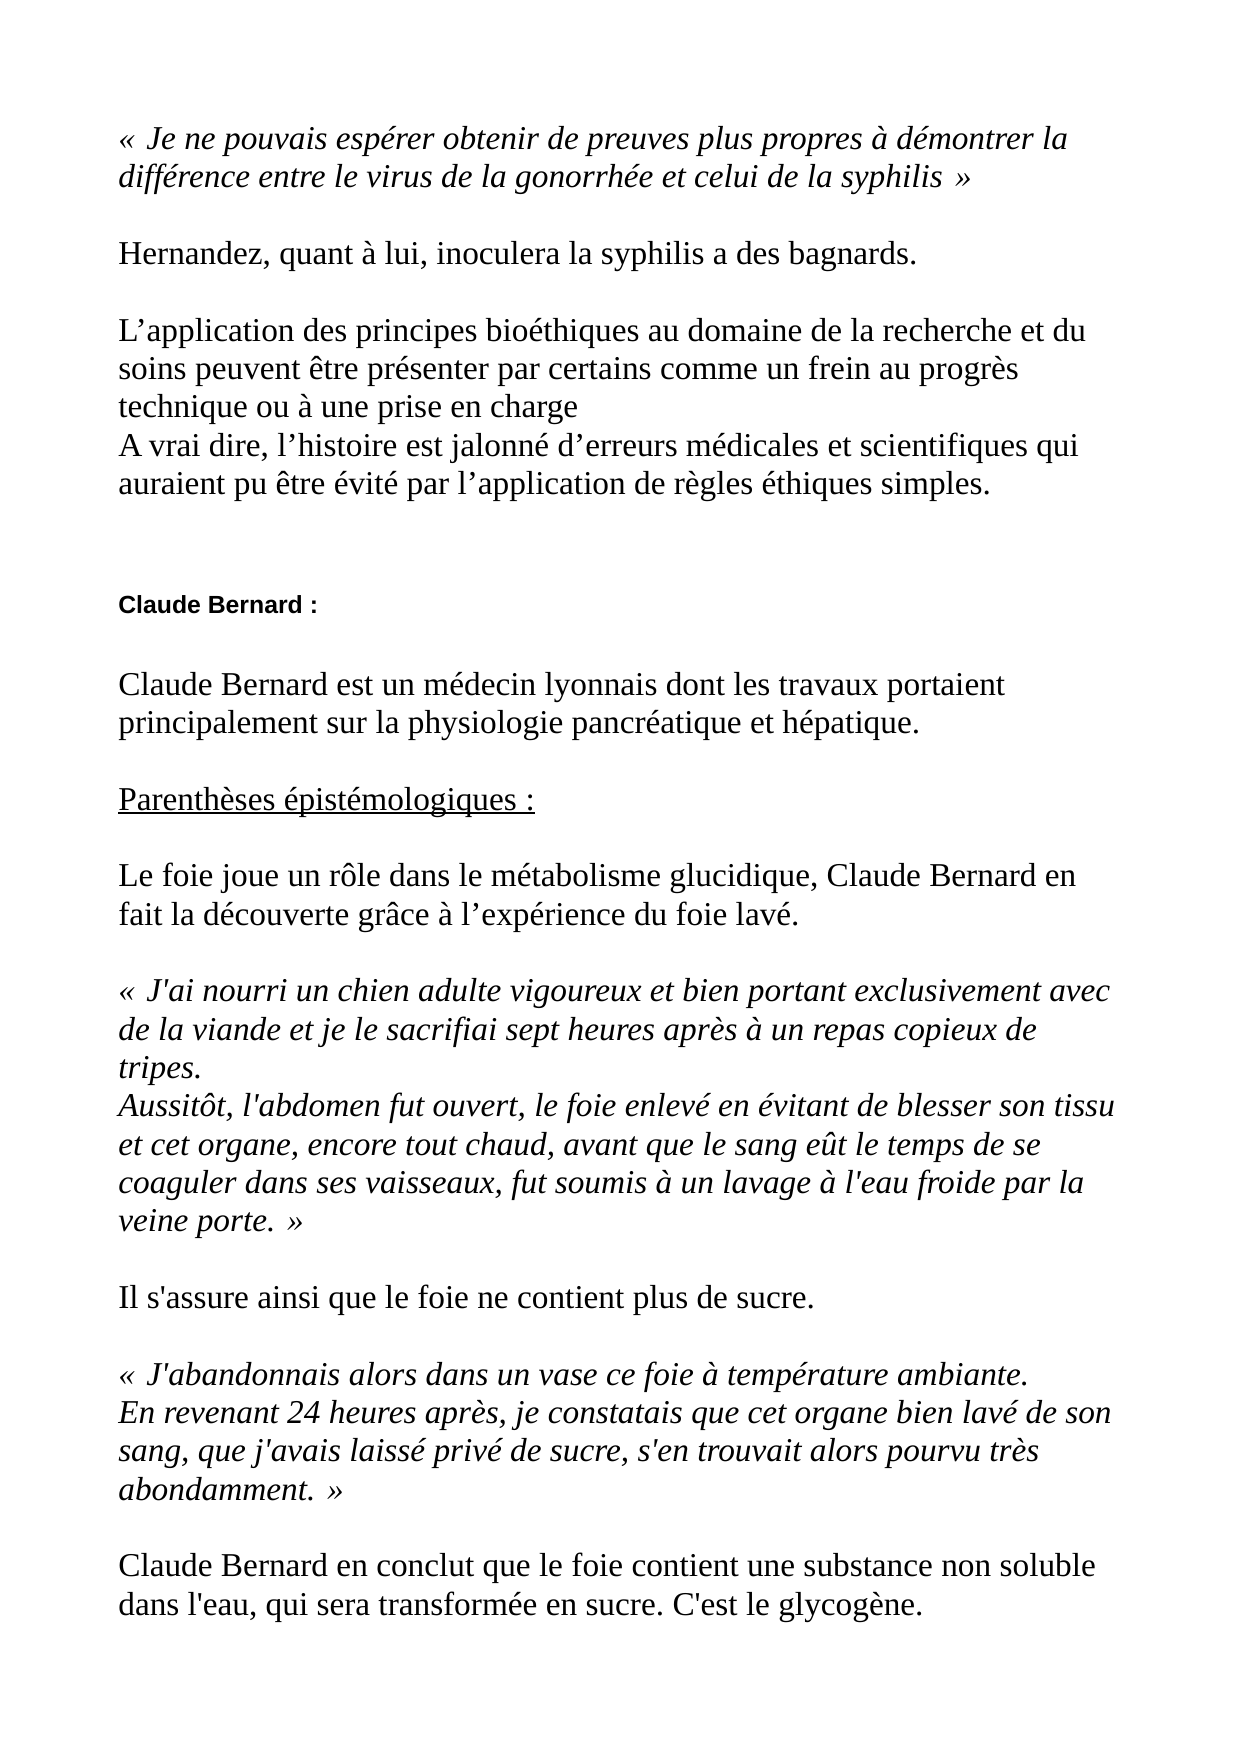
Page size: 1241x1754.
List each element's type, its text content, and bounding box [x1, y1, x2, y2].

text « J'ai nourri un chien adulte vigoureux et bien portant exclusivement avec de la viande et je le sacrifiai sept heures après à un repas copieux de tripes. [118, 970, 1122, 1085]
text Hernandez, quant à lui, inoculera la syphilis a des bagnards. [118, 233, 1122, 271]
text « J'abandonnais alors dans un vase ce foie à température ambiante. [118, 1354, 1122, 1392]
text « Je ne pouvais espérer obtenir de preuves plus propres à démontrer la différence entre le virus de la gonorrhée et celui de la syphilis » [118, 118, 1122, 195]
text Claude Bernard est un médecin lyonnais dont les travaux portaient principalement sur la physiologie pancréatique et hépatique. [118, 664, 1122, 740]
subtitle Claude Bernard : [118, 591, 1122, 619]
text Le foie joue un rôle dans le métabolisme glucidique, Claude Bernard en fait la découverte grâce à l’expérience du foie lavé. [118, 855, 1122, 932]
text Parenthèses épistémologiques : [118, 779, 1122, 817]
text Aussitôt, l'abdomen fut ouvert, le foie enlevé en évitant de blesser son tissu et cet organe, encore tout chaud, avant que le sang eût le temps de se coaguler dans ses vaisseaux, fut soumis à un lavage à l'eau froide par la veine porte. » [118, 1085, 1122, 1239]
text A vrai dire, l’histoire est jalonné d’erreurs médicales et scientifiques qui auraient pu être évité par l’application de règles éthiques simples. [118, 425, 1122, 501]
text Claude Bernard en conclut que le foie contient une substance non soluble dans l'eau, qui sera transformée en sucre. C'est le glycogène. [118, 1545, 1122, 1622]
text Il s'assure ainsi que le foie ne contient plus de sucre. [118, 1277, 1122, 1315]
text En revenant 24 heures après, je constatais que cet organe bien lavé de son sang, que j'avais laissé privé de sucre, s'en trouvait alors pourvu très abondamment. » [118, 1392, 1122, 1507]
text L’application des principes bioéthiques au domaine de la recherche et du soins peuvent être présenter par certains comme un frein au progrès technique ou à une prise en charge [118, 310, 1122, 425]
